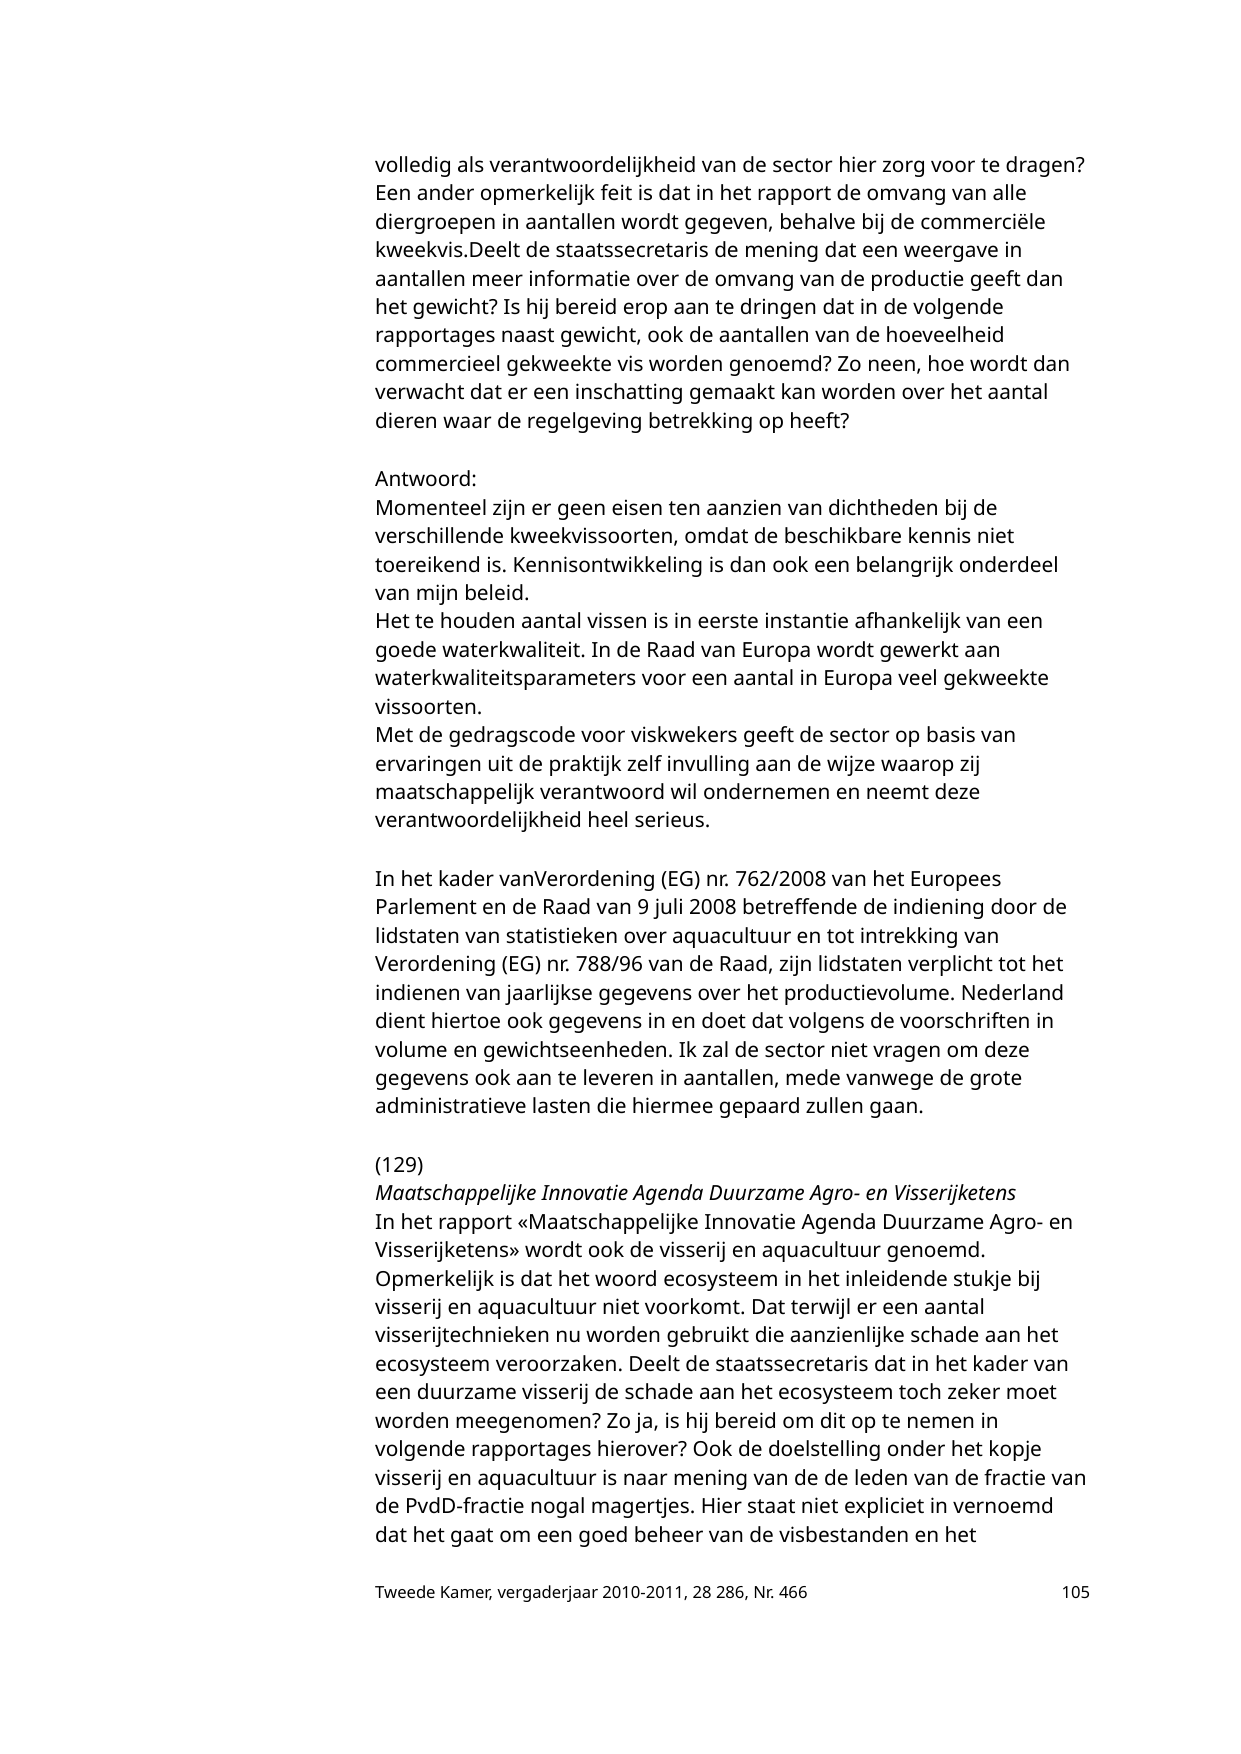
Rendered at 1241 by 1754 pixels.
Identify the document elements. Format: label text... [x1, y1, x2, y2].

text Met de gedragscode voor viskwekers geeft de sector op basis van ervaringen uit de praktijk zelf invulling aan de wijze waarop zij maatschappelijk verantwoord wil ondernemen en neemt deze verantwoordelijkheid heel serieus. [375, 720, 1090, 834]
text volledig als verantwoordelijkheid van de sector hier zorg voor te dragen? [375, 150, 1090, 178]
text (129) [375, 1150, 1090, 1178]
text Het te houden aantal vissen is in eerste instantie afhankelijk van een goede waterkwaliteit. In de Raad van Europa wordt gewerkt aan waterkwaliteitsparameters voor een aantal in Europa veel gekweekte vissoorten. [375, 607, 1090, 720]
text Maatschappelijke Innovatie Agenda Duurzame Agro- en Visserijketens [375, 1178, 1090, 1207]
text Een ander opmerkelijk feit is dat in het rapport de omvang van alle diergroepen in aantallen wordt gegeven, behalve bij de commerciële kweekvis.Deelt de staatssecretaris de mening dat een weergave in aantallen meer informatie over de omvang van de productie geeft dan het gewicht? Is hij bereid erop aan te dringen dat in de volgende rapportages naast gewicht, ook de aantallen van de hoeveelheid commercieel gekweekte vis worden genoemd? Zo neen, hoe wordt dan verwacht dat er een inschatting gemaakt kan worden over het aantal dieren waar de regelgeving betrekking op heeft? [375, 178, 1090, 434]
text In het kader vanVerordening (EG) nr. 762/2008 van het Europees Parlement en de Raad van 9 juli 2008 betreffende de indiening door de lidstaten van statistieken over aquacultuur en tot intrekking van Verordening (EG) nr. 788/96 van de Raad, zijn lidstaten verplicht tot het indienen van jaarlijkse gegevens over het productievolume. Nederland dient hiertoe ook gegevens in en doet dat volgens de voorschriften in volume en gewichtseenheden. Ik zal de sector niet vragen om deze gegevens ook aan te leveren in aantallen, mede vanwege de grote administratieve lasten die hiermee gepaard zullen gaan. [375, 864, 1090, 1120]
text Antwoord: [375, 464, 1090, 493]
text Momenteel zijn er geen eisen ten aanzien van dichtheden bij de verschillende kweekvissoorten, omdat de beschikbare kennis niet toereikend is. Kennisontwikkeling is dan ook een belangrijk onderdeel van mijn beleid. [375, 493, 1090, 607]
text In het rapport «Maatschappelijke Innovatie Agenda Duurzame Agro- en Visserijketens» wordt ook de visserij en aquacultuur genoemd. Opmerkelijk is dat het woord ecosysteem in het inleidende stukje bij visserij en aquacultuur niet voorkomt. Dat terwijl er een aantal visserijtechnieken nu worden gebruikt die aanzienlijke schade aan het ecosysteem veroorzaken. Deelt de staatssecretaris dat in het kader van een duurzame visserij de schade aan het ecosysteem toch zeker moet worden meegenomen? Zo ja, is hij bereid om dit op te nemen in volgende rapportages hierover? Ook de doelstelling onder het kopje visserij en aquacultuur is naar mening van de de leden van de fractie van de PvdD-fractie nogal magertjes. Hier staat niet expliciet in vernoemd dat het gaat om een goed beheer van de visbestanden en het [375, 1207, 1090, 1548]
